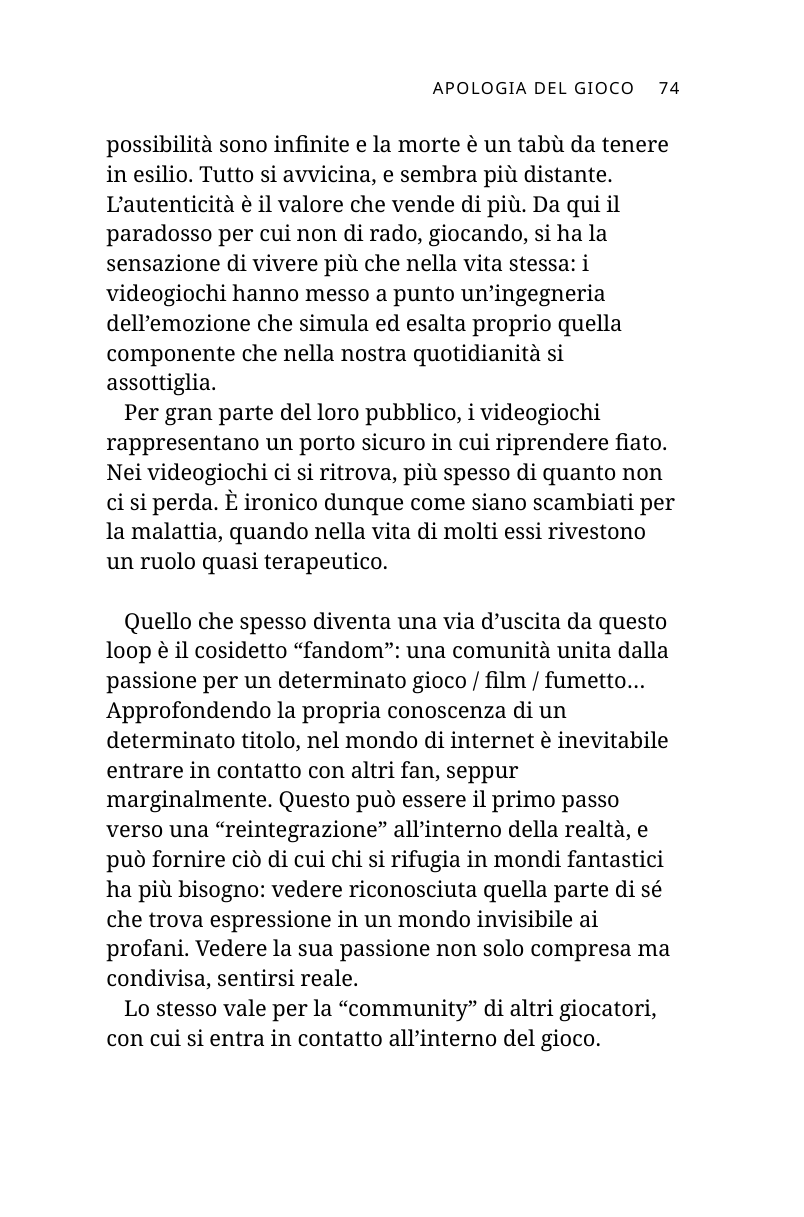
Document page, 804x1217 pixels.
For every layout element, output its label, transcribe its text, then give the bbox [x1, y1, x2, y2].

text possibilità sono infinite e la morte è un tabù da tenere in esilio. Tutto si avvicina, e sembra più distante. L’autenticità è il valore che vende di più. Da qui il paradosso per cui non di rado, giocando, si ha la sensazione di vivere più che nella vita stessa: i videogiochi hanno messo a punto un’ingegneria dell’emozione che simula ed esalta proprio quella componente che nella nostra quotidianità si assottiglia. [106, 129, 679, 397]
text Quello che spesso diventa una via d’uscita da questo loop è il cosidetto “fandom”: una comunità unita dalla passione per un determinato gioco / film / fumetto… Approfondendo la propria conoscenza di un determinato titolo, nel mondo di internet è inevitabile entrare in contatto con altri fan, seppur marginalmente. Questo può essere il primo passo verso una “reintegrazione” all’interno della realtà, e può fornire ciò di cui chi si rifugia in mondi fantastici ha più bisogno: vedere riconosciuta quella parte di sé che trova espressione in un mondo invisibile ai profani. Vedere la sua passione non solo compresa ma condivisa, sentirsi reale. [106, 606, 679, 993]
text Lo stesso vale per la “community” di altri giocatori, con cui si entra in contatto all’interno del gioco. [106, 993, 679, 1052]
text Per gran parte del loro pubblico, i videogiochi rappresentano un porto sicuro in cui riprendere fiato. Nei videogiochi ci si ritrova, più spesso di quanto non ci si perda. È ironico dunque come siano scambiati per la malattia, quando nella vita di molti essi rivestono un ruolo quasi terapeutico. [106, 397, 679, 576]
